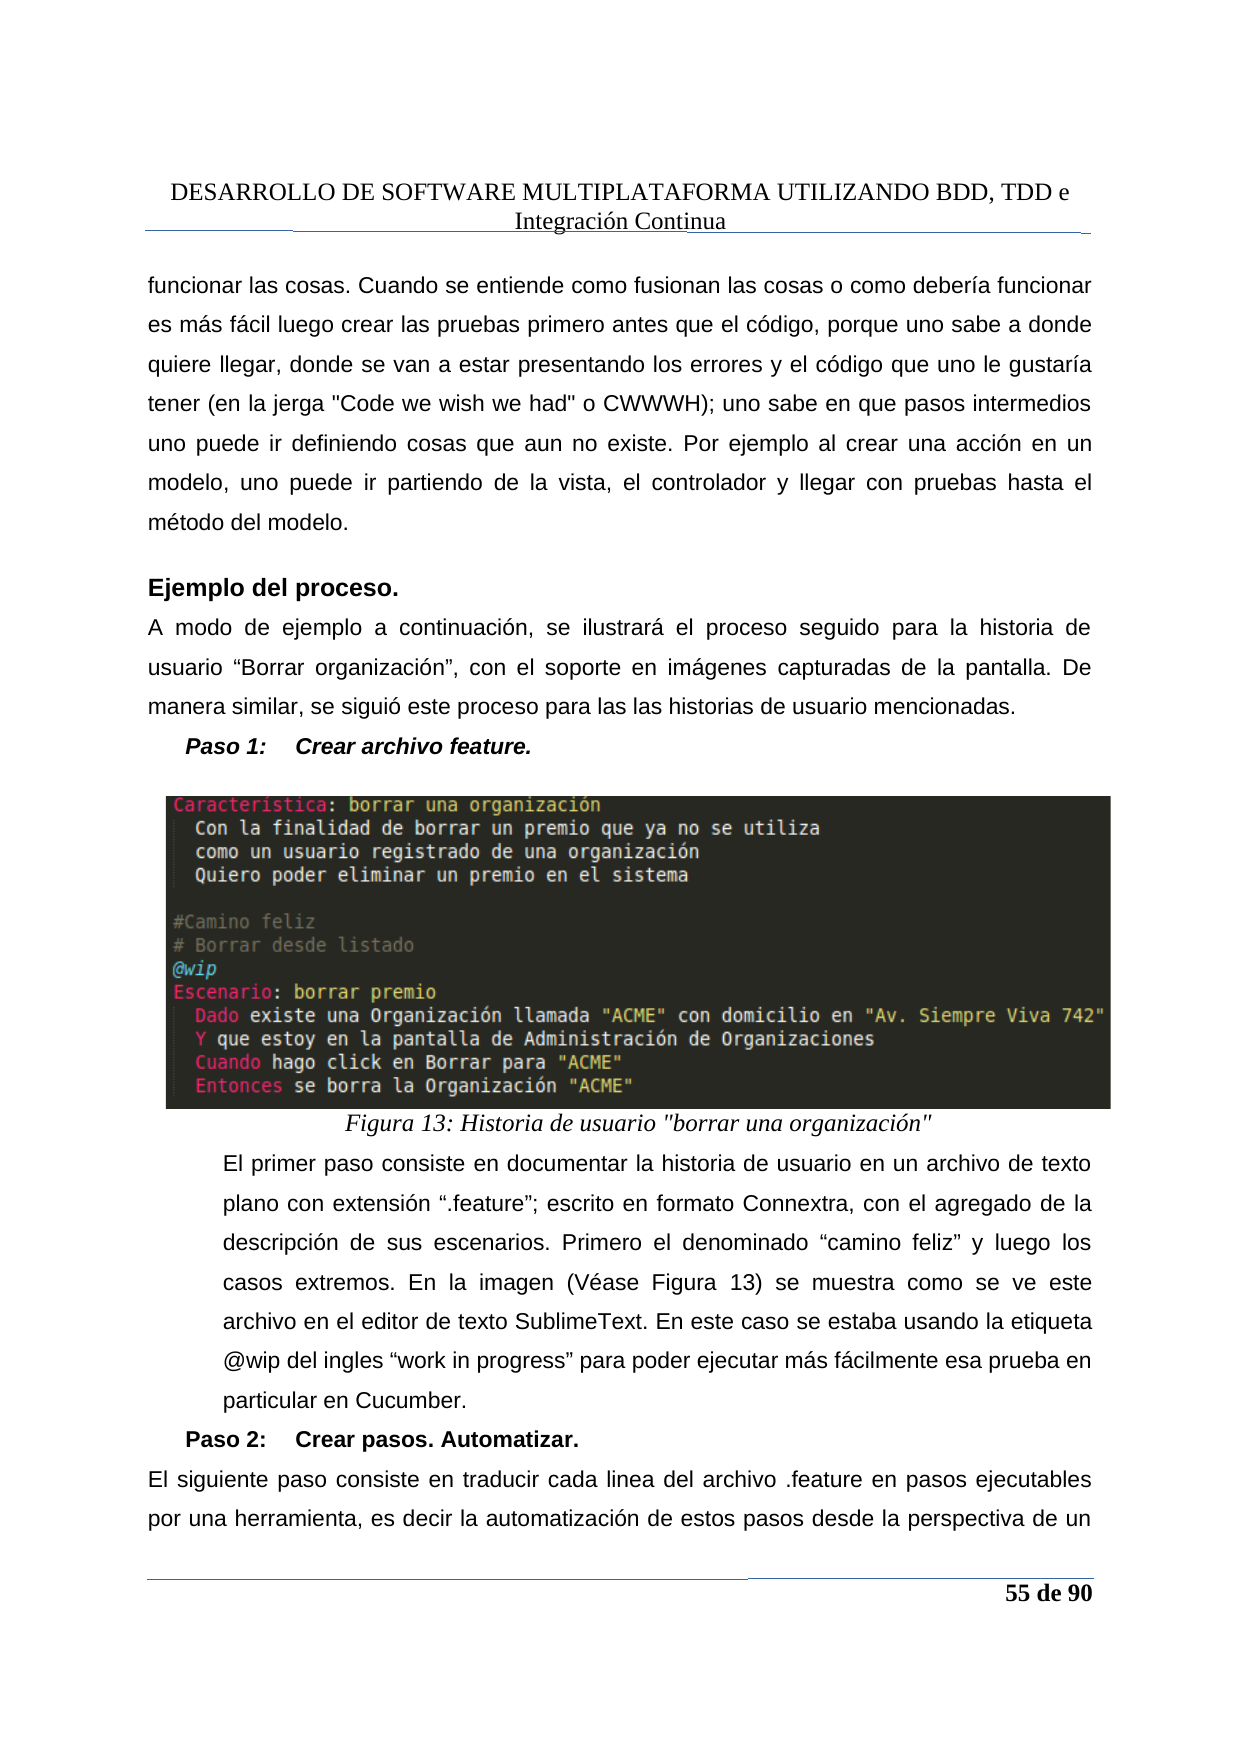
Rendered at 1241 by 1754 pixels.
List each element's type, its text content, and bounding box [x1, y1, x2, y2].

list Crear pasos. Automatizar. [185, 1426, 1093, 1453]
list El primer paso consiste en documentar la historia de usuario en un archivo de texto plano con extensión “.feature”; escrito en formato Connextra, con el agregado de la descripción de sus escenarios. Primero el denominado “camino feliz” y luego los casos extremos. En la imagen (Véase Figura 13) se muestra como se ve este archivo en el editor de texto SublimeText. En este caso se estaba usando la etiqueta @wip del ingles “work in progress” para poder ejecutar más fácilmente esa prueba en particular en Cucumber. [185, 1137, 1093, 1413]
text A modo de ejemplo a continuación, se ilustrará el proceso seguido para la historia de usuario “Borrar organización”, con el soporte en imágenes capturadas de la pantalla. De manera similar, se siguió este proceso para las las historias de usuario mencionadas. [148, 614, 1093, 719]
picture [165, 796, 1111, 1109]
text El siguiente paso consiste en traducir cada linea del archivo .feature en pasos ejecutables por una herramienta, es decir la automatización de estos pasos desde la perspectiva de un [148, 1466, 1093, 1532]
subtitle Ejemplo del proceso. [148, 573, 1093, 602]
text funcionar las cosas. Cuando se entiende como fusionan las cosas o como debería funcionar es más fácil luego crear las pruebas primero antes que el código, porque uno sabe a donde quiere llegar, donde se van a estar presentando los errores y el código que uno le gustaría tener (en la jerga "Code we wish we had" o CWWWH); uno sabe en que pasos intermedios uno puede ir definiendo cosas que aun no existe. Por ejemplo al crear una acción en un modelo, uno puede ir partiendo de la vista, el controlador y llegar con pruebas hasta el método del modelo. [148, 272, 1093, 535]
list [166, 783, 1111, 796]
list Figura 13: Historia de usuario "borrar una organización" [166, 1109, 1111, 1137]
list Crear archivo feature. [185, 733, 1093, 759]
